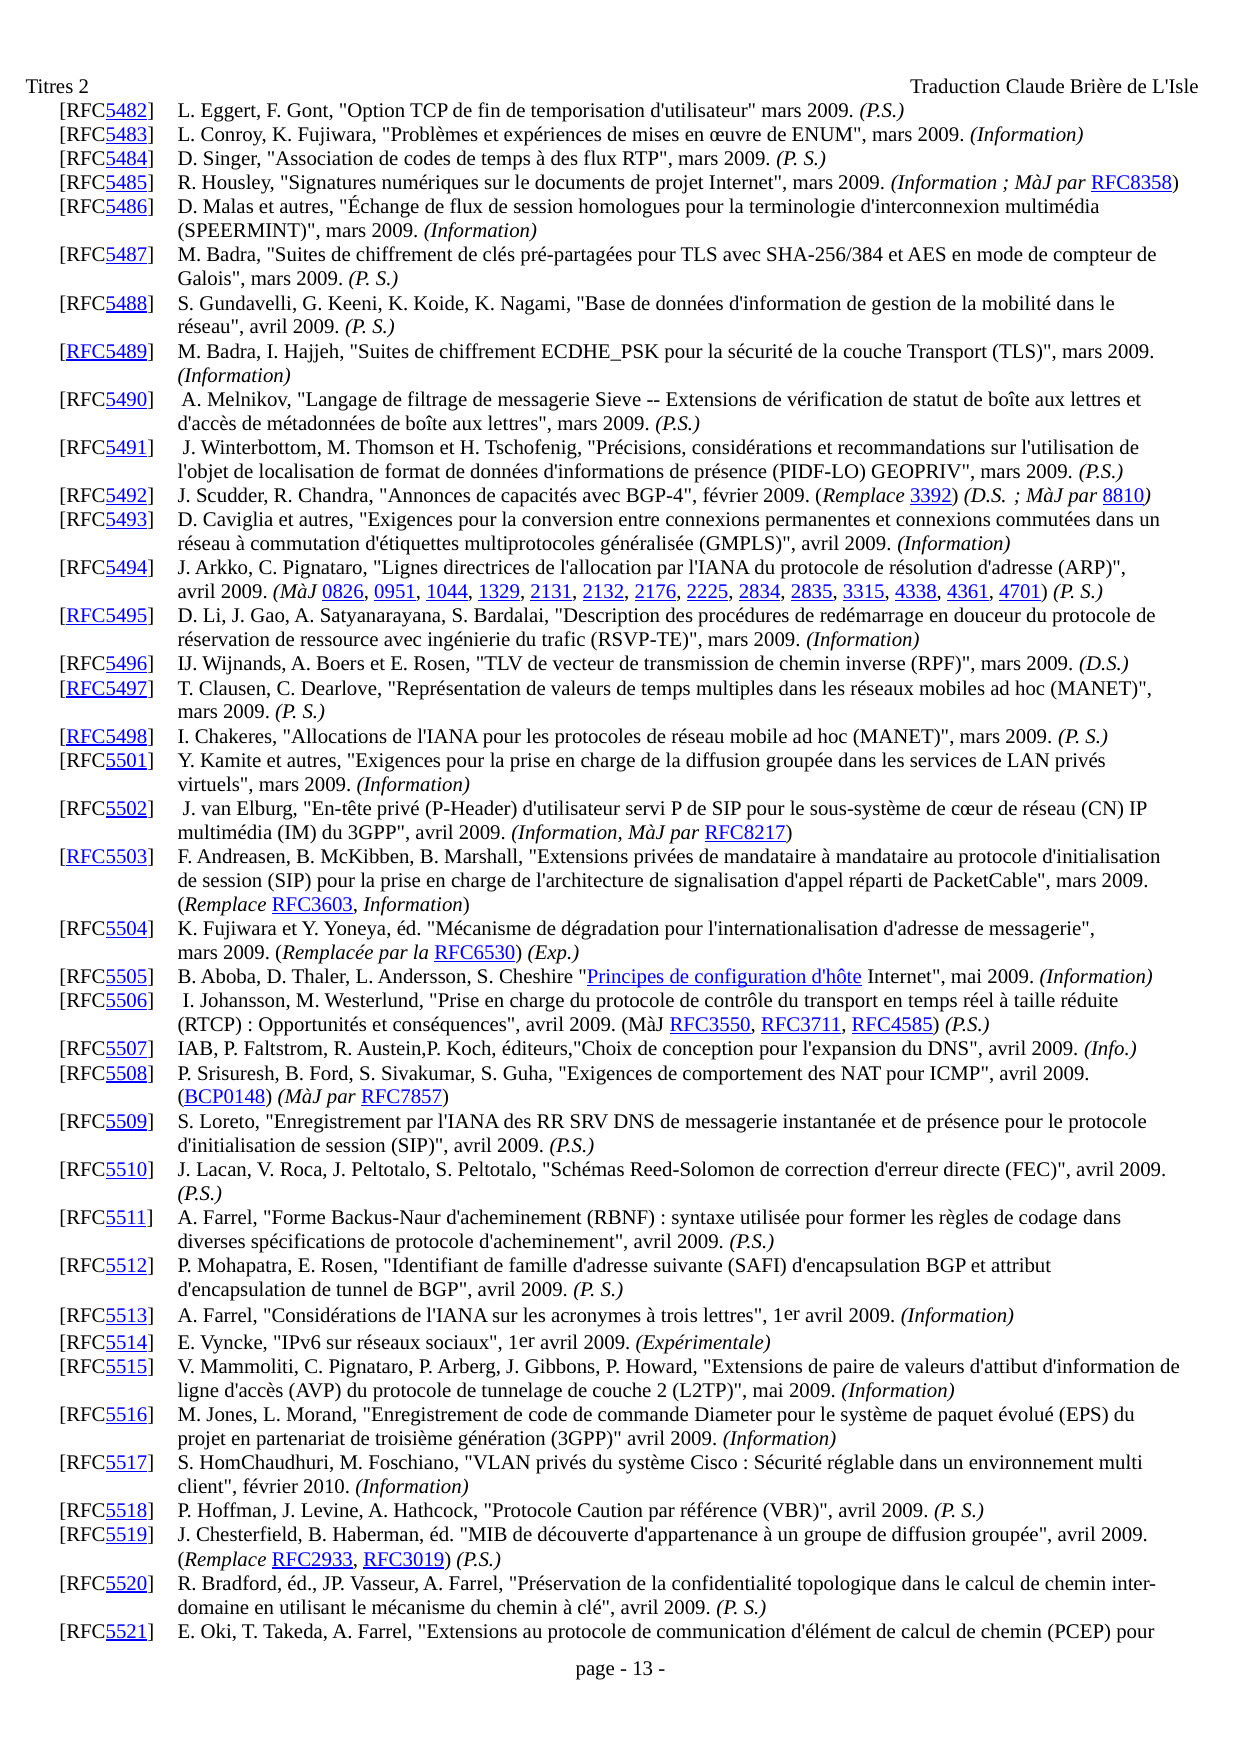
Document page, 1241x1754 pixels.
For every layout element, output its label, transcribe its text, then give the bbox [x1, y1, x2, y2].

text [RFC5496] IJ. Wijnands, A. Boers et E. Rosen, "TLV de vecteur de transmission de chemin inverse (RPF)", mars 2009. (D.S.) [59, 651, 1181, 675]
text [RFC5520] R. Bradford, éd., JP. Vasseur, A. Farrel, "Préservation de la confidentialité topologique dans le calcul de chemin inter-domaine en utilisant le mécanisme du chemin à clé", avril 2009. (P. S.) [59, 1571, 1181, 1619]
text [RFC5511] A. Farrel, "Forme Backus-Naur d'acheminement (RBNF) : syntaxe utilisée pour former les règles de codage dans diverses spécifications de protocole d'acheminement", avril 2009. (P.S.) [59, 1205, 1181, 1253]
text [RFC5518] P. Hoffman, J. Levine, A. Hathcock, "Protocole Caution par référence (VBR)", avril 2009. (P. S.) [59, 1498, 1181, 1522]
text [RFC5487] M. Badra, "Suites de chiffrement de clés pré-partagées pour TLS avec SHA-256/384 et AES en mode de compteur de Galois", mars 2009. (P. S.) [59, 242, 1181, 290]
text [RFC5495] D. Li, J. Gao, A. Satyanarayana, S. Bardalai, "Description des procédures de redémarrage en douceur du protocole de réservation de ressource avec ingénierie du trafic (RSVP-TE)", mars 2009. (Information) [59, 603, 1181, 651]
text [RFC5506] I. Johansson, M. Westerlund, "Prise en charge du protocole de contrôle du transport en temps réel à taille réduite (RTCP) : Opportunités et conséquences", avril 2009. (MàJ RFC3550, RFC3711, RFC4585) (P.S.) [59, 988, 1181, 1036]
text [RFC5514] E. Vyncke, "IPv6 sur réseaux sociaux", 1er avril 2009. (Expérimentale) [59, 1327, 1181, 1354]
text [RFC5494] J. Arkko, C. Pignataro, "Lignes directrices de l'allocation par l'IANA du protocole de résolution d'adresse (ARP)", avril 2009. (MàJ 0826, 0951, 1044, 1329, 2131, 2132, 2176, 2225, 2834, 2835, 3315, 4338, 4361, 4701) (P. S.) [59, 555, 1181, 603]
text [RFC5482] L. Eggert, F. Gont, "Option TCP de fin de temporisation d'utilisateur" mars 2009. (P.S.) [59, 98, 1181, 122]
text [RFC5505] B. Aboba, D. Thaler, L. Andersson, S. Cheshire "Principes de configuration d'hôte Internet", mai 2009. (Information) [59, 964, 1181, 988]
text [RFC5491] J. Winterbottom, M. Thomson et H. Tschofenig, "Précisions, considérations et recommandations sur l'utilisation de l'objet de localisation de format de données d'informations de présence (PIDF-LO) GEOPRIV", mars 2009. (P.S.) [59, 435, 1181, 483]
text [RFC5512] P. Mohapatra, E. Rosen, "Identifiant de famille d'adresse suivante (SAFI) d'encapsulation BGP et attribut d'encapsulation de tunnel de BGP", avril 2009. (P. S.) [59, 1253, 1181, 1301]
text [RFC5510] J. Lacan, V. Roca, J. Peltotalo, S. Peltotalo, "Schémas Reed-Solomon de correction d'erreur directe (FEC)", avril 2009. (P.S.) [59, 1157, 1181, 1205]
text [RFC5521] E. Oki, T. Takeda, A. Farrel, "Extensions au protocole de communication d'élément de calcul de chemin (PCEP) pour [59, 1619, 1181, 1643]
text [RFC5508] P. Srisuresh, B. Ford, S. Sivakumar, S. Guha, "Exigences de comportement des NAT pour ICMP", avril 2009. (BCP0148) (MàJ par RFC7857) [59, 1060, 1181, 1108]
text [RFC5488] S. Gundavelli, G. Keeni, K. Koide, K. Nagami, "Base de données d'information de gestion de la mobilité dans le réseau", avril 2009. (P. S.) [59, 290, 1181, 338]
text [RFC5517] S. HomChaudhuri, M. Foschiano, "VLAN privés du système Cisco : Sécurité réglable dans un environnement multi client", février 2010. (Information) [59, 1450, 1181, 1498]
text [RFC5507] IAB, P. Faltstrom, R. Austein,P. Koch, éditeurs,"Choix de conception pour l'expansion du DNS", avril 2009. (Info.) [59, 1036, 1181, 1060]
text [RFC5509] S. Loreto, "Enregistrement par l'IANA des RR SRV DNS de messagerie instantanée et de présence pour le protocole d'initialisation de session (SIP)", avril 2009. (P.S.) [59, 1108, 1181, 1157]
text [RFC5516] M. Jones, L. Morand, "Enregistrement de code de commande Diameter pour le système de paquet évolué (EPS) du projet en partenariat de troisième génération (3GPP)" avril 2009. (Information) [59, 1402, 1181, 1450]
text [RFC5498] I. Chakeres, "Allocations de l'IANA pour les protocoles de réseau mobile ad hoc (MANET)", mars 2009. (P. S.) [59, 723, 1181, 748]
text [RFC5493] D. Caviglia et autres, "Exigences pour la conversion entre connexions permanentes et connexions commutées dans un réseau à commutation d'étiquettes multiprotocoles généralisée (GMPLS)", avril 2009. (Information) [59, 507, 1181, 555]
text [RFC5513] A. Farrel, "Considérations de l'IANA sur les acronymes à trois lettres", 1er avril 2009. (Information) [59, 1301, 1181, 1327]
text [RFC5497] T. Clausen, C. Dearlove, "Représentation de valeurs de temps multiples dans les réseaux mobiles ad hoc (MANET)", mars 2009. (P. S.) [59, 675, 1181, 723]
text [RFC5519] J. Chesterfield, B. Haberman, éd. "MIB de découverte d'appartenance à un groupe de diffusion groupée", avril 2009. (Remplace RFC2933, RFC3019) (P.S.) [59, 1522, 1181, 1571]
text [RFC5515] V. Mammoliti, C. Pignataro, P. Arberg, J. Gibbons, P. Howard, "Extensions de paire de valeurs d'attibut d'information de ligne d'accès (AVP) du protocole de tunnelage de couche 2 (L2TP)", mai 2009. (Information) [59, 1354, 1181, 1402]
text [RFC5501] Y. Kamite et autres, "Exigences pour la prise en charge de la diffusion groupée dans les services de LAN privés virtuels", mars 2009. (Information) [59, 748, 1181, 796]
text [RFC5503] F. Andreasen, B. McKibben, B. Marshall, "Extensions privées de mandataire à mandataire au protocole d'initialisation de session (SIP) pour la prise en charge de l'architecture de signalisation d'appel réparti de PacketCable", mars 2009. (Remplace RFC3603, Information) [59, 844, 1181, 916]
text [RFC5504] K. Fujiwara et Y. Yoneya, éd. "Mécanisme de dégradation pour l'internationalisation d'adresse de messagerie", mars 2009. (Remplacée par la RFC6530) (Exp.) [59, 916, 1181, 964]
text [RFC5485] R. Housley, "Signatures numériques sur le documents de projet Internet", mars 2009. (Information ; MàJ par RFC8358) [59, 170, 1181, 194]
text [RFC5489] M. Badra, I. Hajjeh, "Suites de chiffrement ECDHE_PSK pour la sécurité de la couche Transport (TLS)", mars 2009. (Information) [59, 338, 1181, 387]
text [RFC5486] D. Malas et autres, "Échange de flux de session homologues pour la terminologie d'interconnexion multimédia (SPEERMINT)", mars 2009. (Information) [59, 194, 1181, 242]
text [RFC5490] A. Melnikov, "Langage de filtrage de messagerie Sieve -- Extensions de vérification de statut de boîte aux lettres et d'accès de métadonnées de boîte aux lettres", mars 2009. (P.S.) [59, 387, 1181, 435]
text [RFC5484] D. Singer, "Association de codes de temps à des flux RTP", mars 2009. (P. S.) [59, 146, 1181, 170]
text [RFC5502] J. van Elburg, "En-tête privé (P-Header) d'utilisateur servi P de SIP pour le sous-système de cœur de réseau (CN) IP multimédia (IM) du 3GPP", avril 2009. (Information, MàJ par RFC8217) [59, 796, 1181, 844]
text [RFC5492] J. Scudder, R. Chandra, "Annonces de capacités avec BGP-4", février 2009. (Remplace 3392) (D.S. ; MàJ par 8810) [59, 483, 1181, 507]
text [RFC5483] L. Conroy, K. Fujiwara, "Problèmes et expériences de mises en œuvre de ENUM", mars 2009. (Information) [59, 122, 1181, 146]
